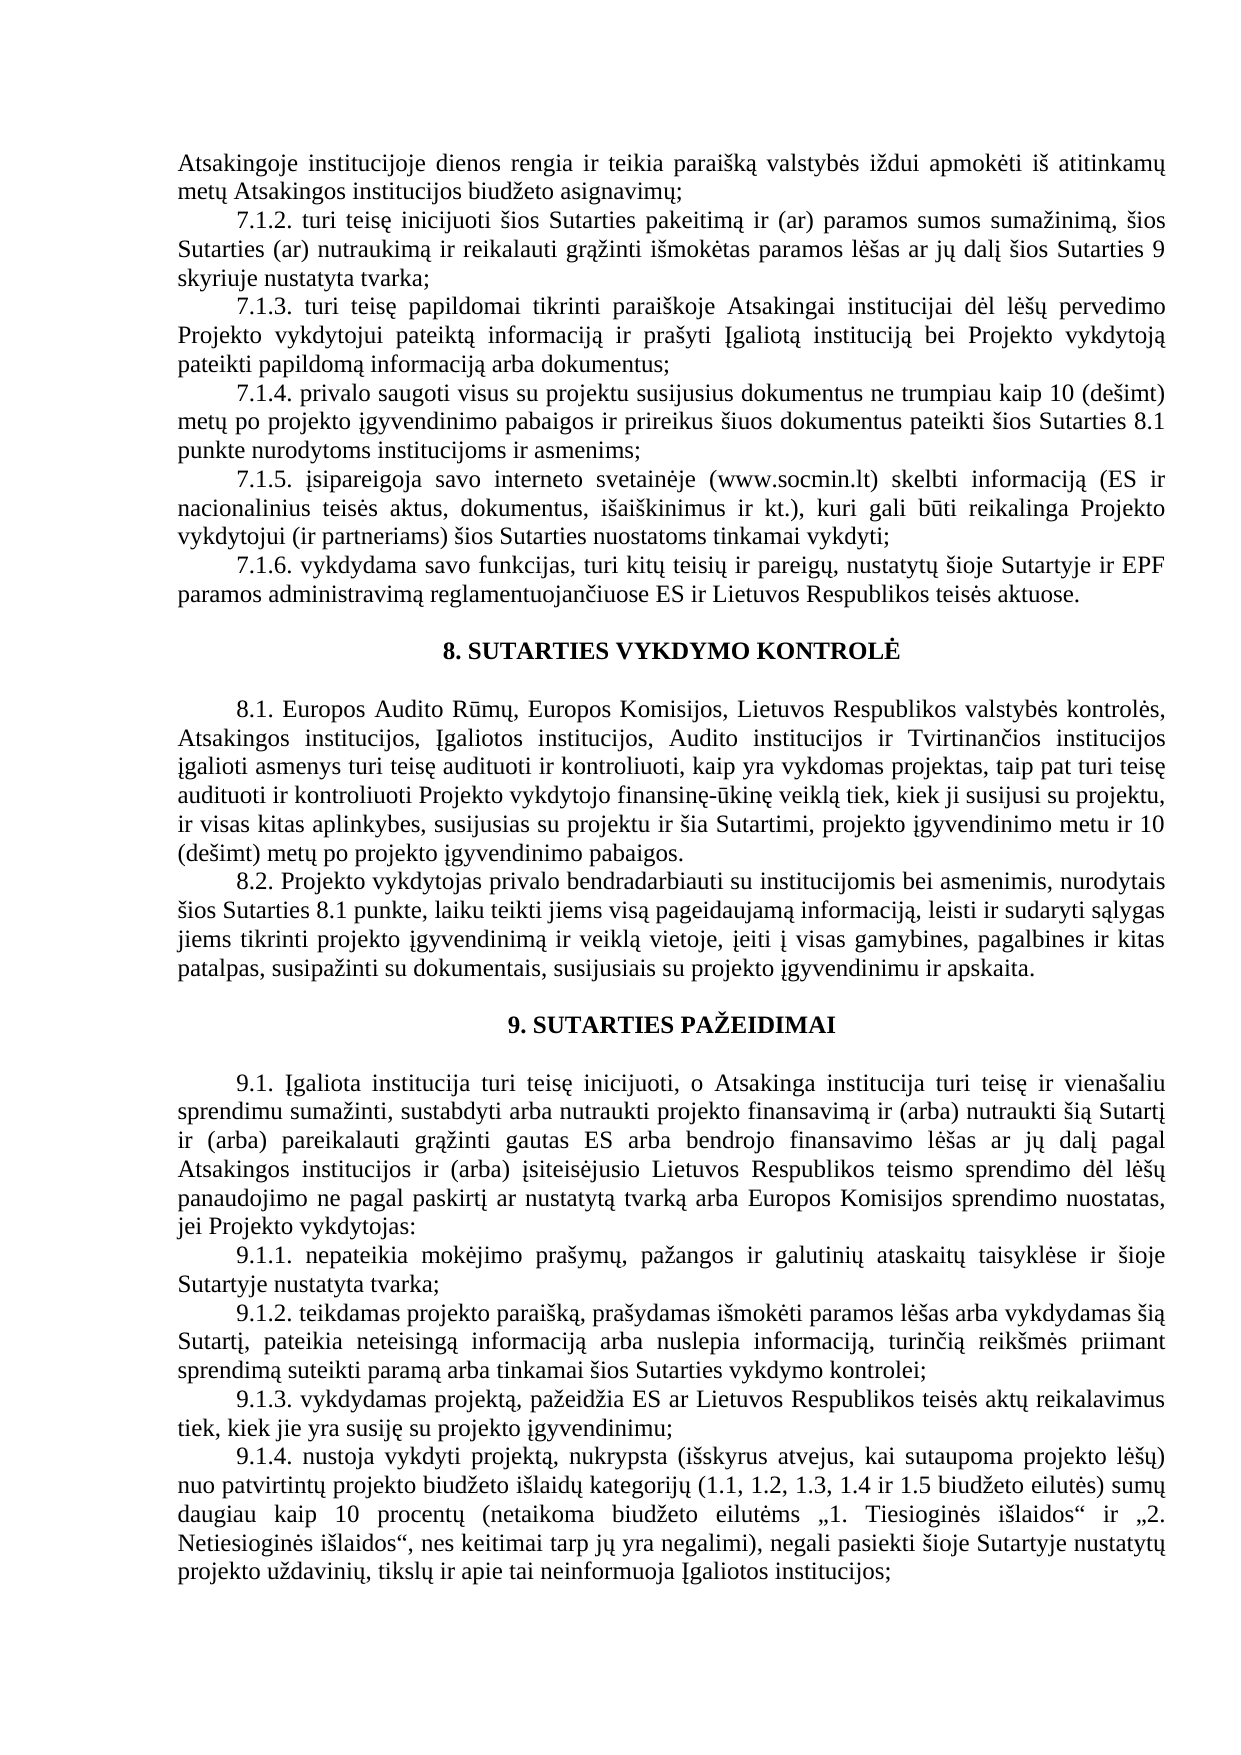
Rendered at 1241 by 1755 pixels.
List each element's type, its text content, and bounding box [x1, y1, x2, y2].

text 9. SUTARTIES PAŽEIDIMAI [177, 1010, 1166, 1039]
text 8.1. Europos Audito Rūmų, Europos Komisijos, Lietuvos Respublikos valstybės kontrolės, Atsakingos institucijos, Įgaliotos institucijos, Audito institucijos ir Tvirtinančios institucijos įgalioti asmenys turi teisę audituoti ir kontroliuoti, kaip yra vykdomas projektas, taip pat turi teisę audituoti ir kontroliuoti Projekto vykdytojo finansinę-ūkinę veiklą tiek, kiek ji susijusi su projektu, ir visas kitas aplinkybes, susijusias su projektu ir šia Sutartimi, projekto įgyvendinimo metu ir 10 (dešimt) metų po projekto įgyvendinimo pabaigos. [177, 694, 1166, 866]
text Atsakingoje institucijoje dienos rengia ir teikia paraišką valstybės iždui apmokėti iš atitinkamų metų Atsakingos institucijos biudžeto asignavimų; [177, 148, 1166, 205]
text 7.1.6. vykdydama savo funkcijas, turi kitų teisių ir pareigų, nustatytų šioje Sutartyje ir EPF paramos administravimą reglamentuojančiuose ES ir Lietuvos Respublikos teisės aktuose. [177, 550, 1166, 608]
text 8. SUTARTIES VYKDYMO KONTROLĖ [177, 636, 1166, 665]
text 7.1.5. įsipareigoja savo interneto svetainėje (www.socmin.lt) skelbti informaciją (ES ir nacionalinius teisės aktus, dokumentus, išaiškinimus ir kt.), kuri gali būti reikalinga Projekto vykdytojui (ir partneriams) šios Sutarties nuostatoms tinkamai vykdyti; [177, 464, 1166, 550]
text 9.1. Įgaliota institucija turi teisę inicijuoti, o Atsakinga institucija turi teisę ir vienašaliu sprendimu sumažinti, sustabdyti arba nutraukti projekto finansavimą ir (arba) nutraukti šią Sutartį ir (arba) pareikalauti grąžinti gautas ES arba bendrojo finansavimo lėšas ar jų dalį pagal Atsakingos institucijos ir (arba) įsiteisėjusio Lietuvos Respublikos teismo sprendimo dėl lėšų panaudojimo ne pagal paskirtį ar nustatytą tvarką arba Europos Komisijos sprendimo nuostatas, jei Projekto vykdytojas: [177, 1068, 1166, 1240]
text 9.1.1. nepateikia mokėjimo prašymų, pažangos ir galutinių ataskaitų taisyklėse ir šioje Sutartyje nustatyta tvarka; [177, 1240, 1166, 1298]
text 9.1.3. vykdydamas projektą, pažeidžia ES ar Lietuvos Respublikos teisės aktų reikalavimus tiek, kiek jie yra susiję su projekto įgyvendinimu; [177, 1384, 1166, 1441]
text 9.1.4. nustoja vykdyti projektą, nukrypsta (išskyrus atvejus, kai sutaupoma projekto lėšų) nuo patvirtintų projekto biudžeto išlaidų kategorijų (1.1, 1.2, 1.3, 1.4 ir 1.5 biudžeto eilutės) sumų daugiau kaip 10 procentų (netaikoma biudžeto eilutėms „1. Tiesioginės išlaidos“ ir „2. Netiesioginės išlaidos“, nes keitimai tarp jų yra negalimi), negali pasiekti šioje Sutartyje nustatytų projekto uždavinių, tikslų ir apie tai neinformuoja Įgaliotos institucijos; [177, 1441, 1166, 1585]
text 7.1.4. privalo saugoti visus su projektu susijusius dokumentus ne trumpiau kaip 10 (dešimt) metų po projekto įgyvendinimo pabaigos ir prireikus šiuos dokumentus pateikti šios Sutarties 8.1 punkte nurodytoms institucijoms ir asmenims; [177, 378, 1166, 464]
text 8.2. Projekto vykdytojas privalo bendradarbiauti su institucijomis bei asmenimis, nurodytais šios Sutarties 8.1 punkte, laiku teikti jiems visą pageidaujamą informaciją, leisti ir sudaryti sąlygas jiems tikrinti projekto įgyvendinimą ir veiklą vietoje, įeiti į visas gamybines, pagalbines ir kitas patalpas, susipažinti su dokumentais, susijusiais su projekto įgyvendinimu ir apskaita. [177, 866, 1166, 981]
text 7.1.3. turi teisę papildomai tikrinti paraiškoje Atsakingai institucijai dėl lėšų pervedimo Projekto vykdytojui pateiktą informaciją ir prašyti Įgaliotą instituciją bei Projekto vykdytoją pateikti papildomą informaciją arba dokumentus; [177, 291, 1166, 378]
text 9.1.2. teikdamas projekto paraišką, prašydamas išmokėti paramos lėšas arba vykdydamas šią Sutartį, pateikia neteisingą informaciją arba nuslepia informaciją, turinčią reikšmės priimant sprendimą suteikti paramą arba tinkamai šios Sutarties vykdymo kontrolei; [177, 1298, 1166, 1384]
text 7.1.2. turi teisę inicijuoti šios Sutarties pakeitimą ir (ar) paramos sumos sumažinimą, šios Sutarties (ar) nutraukimą ir reikalauti grąžinti išmokėtas paramos lėšas ar jų dalį šios Sutarties 9 skyriuje nustatyta tvarka; [177, 205, 1166, 291]
